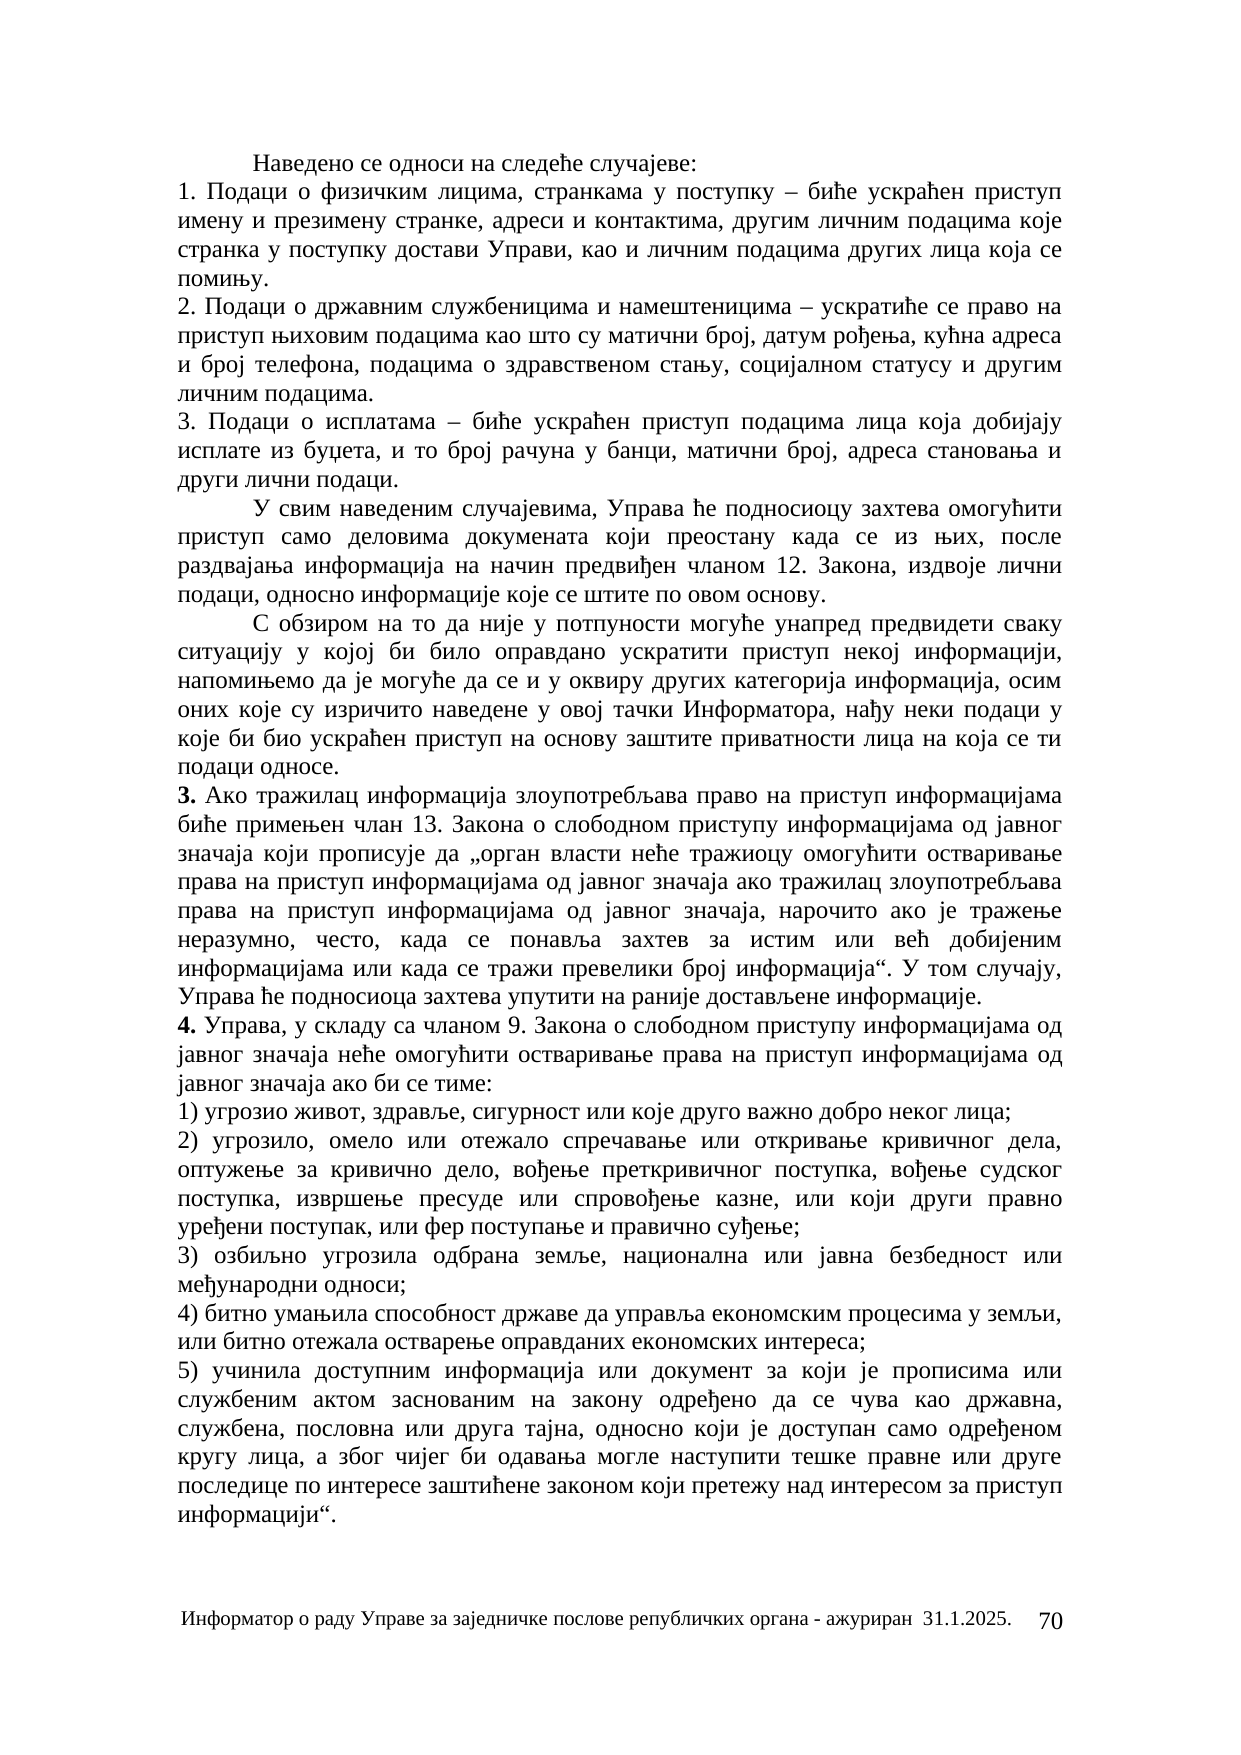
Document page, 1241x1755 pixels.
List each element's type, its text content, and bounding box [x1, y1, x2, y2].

text 3. Подаци о исплатама – биће ускраћен приступ подацима лица која добијају исплате из буџета, и то број рачуна у банци, матични број, адреса становања и други лични подаци. [177, 406, 1063, 493]
text 1) угрозио живот, здравље, сигурност или које друго важно добро неког лица; [177, 1096, 1063, 1125]
text С обзиром на то да није у потпуности могуће унапред предвидети сваку ситуацију у којој би било оправдано ускратити приступ некој информацији, напомињемо да је могуће да се и у оквиру других категорија информација, осим оних које су изричито наведене у овој тачки Информатора, нађу неки подаци у које би био ускраћен приступ на основу заштите приватности лица на која се ти подаци односе. [177, 608, 1063, 780]
text 3) озбиљно угрозила одбрана земље, национална или јавна безбедност или међународни односи; [177, 1240, 1063, 1298]
text 3. Ако тражилац информација злоупотребљава право на приступ информацијама биће примењен члан 13. Закона о слободном приступу информацијама од јавног значаја који прописује да „орган власти неће тражиоцу омогућити остваривање права на приступ информацијама од јавног значаја ако тражилац злоупотребљава права на приступ информацијама од јавног значаја, нарочито ако је тражење неразумно, често, када се понавља захтев за истим или већ добијеним информацијама или када се тражи превелики број информација“. У том случају, Управа ће подносиоца захтева упутити на раније достављене информације. [177, 780, 1063, 1010]
text 2) угрозило, омело или отежало спречавање или откривање кривичног дела, оптужење за кривично дело, вођење преткривичног поступка, вођење судског поступка, извршење пресуде или спровођење казне, или који други правно уређени поступак, или фер поступање и правично суђење; [177, 1125, 1063, 1240]
text 2. Подаци о државним службеницима и намештеницима – ускратиће се право на приступ њиховим подацима као што су матични број, датум рођења, кућна адреса и број телефона, подацима о здравственом стању, социјалном статусу и другим личним подацима. [177, 291, 1063, 406]
text 4. Управа, у складу са чланом 9. Закона о слободном приступу информацијама од јавног значаја неће омогућити остваривање права на приступ информацијама од јавног значаја ако би се тиме: [177, 1010, 1063, 1096]
text Наведено се односи на следеће случајеве: [177, 148, 1063, 176]
text У свим наведеним случајевима, Управа ће подносиоцу захтева омогућити приступ само деловима докумената који преостану када се из њих, после раздвајања информација на начин предвиђен чланом 12. Закона, издвоје лични подаци, односно информације које се штите по овом основу. [177, 493, 1063, 608]
text 5) учинила доступним информација или документ за који је прописима или службеним актом заснованим на закону одређено да се чува као државна, службена, пословна или друга тајна, односно који је доступан само одређеном кругу лица, а због чијег би одавања могле наступити тешке правне или друге последице по интересе заштићене законом који претежу над интересом за приступ информацији“. [177, 1355, 1063, 1528]
text 4) битно умањила способност државе да управља економским процесима у земљи, или битно отежала остварење оправданих економских интереса; [177, 1298, 1063, 1355]
text 1. Подаци о физичким лицима, странкама у поступку – биће ускраћен приступ имену и презимену странке, адреси и контактима, другим личним подацима које странка у поступку достави Управи, као и личним подацима других лица која се помињу. [177, 176, 1063, 291]
